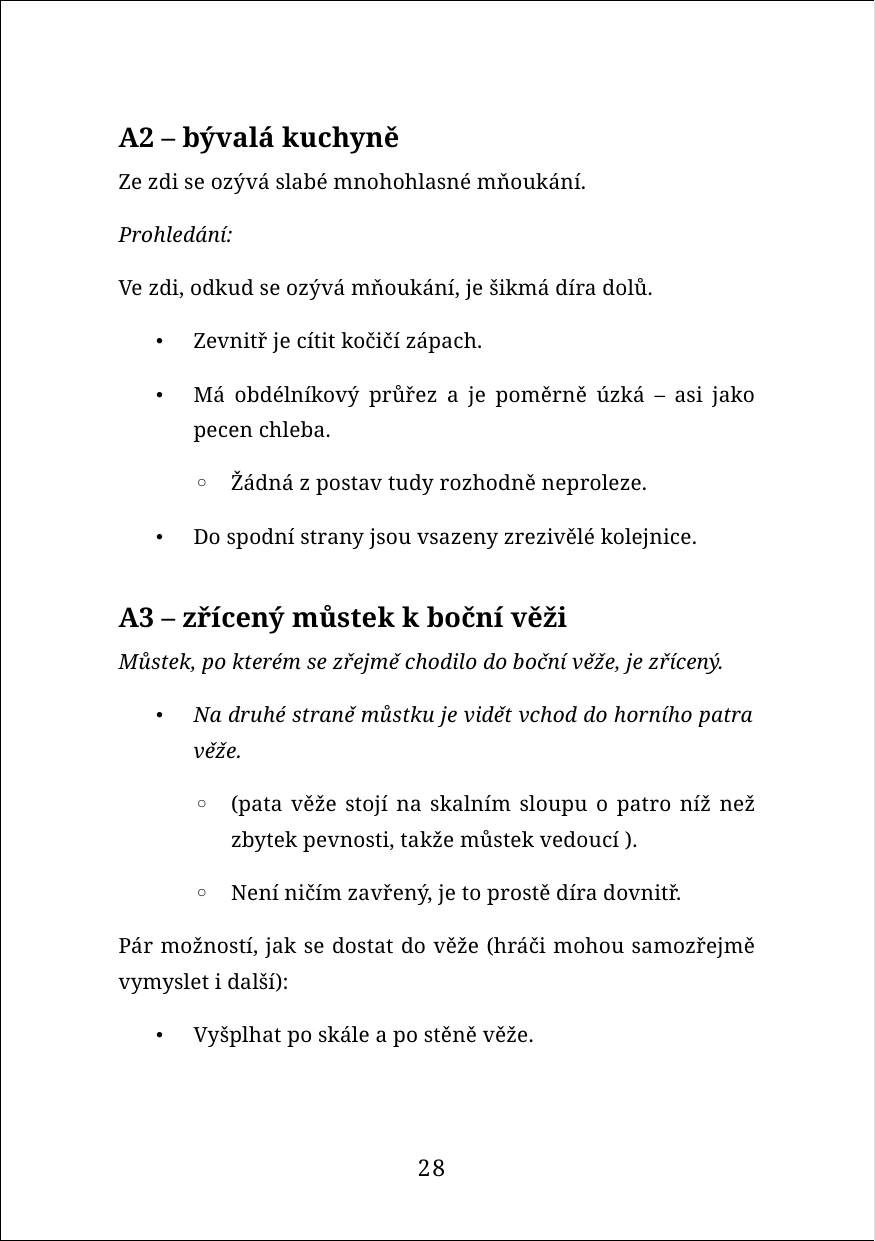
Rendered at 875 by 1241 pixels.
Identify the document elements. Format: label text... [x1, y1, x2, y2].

list Zevnitř je cítit kočičí zápach. [156, 327, 756, 355]
text Pár možností, jak se dostat do věže (hráči mohou samozřejmě vymyslet i další): [118, 931, 756, 995]
list Na druhé straně můstku je vidět vchod do horního patra věže. [156, 701, 756, 764]
list Má obdélníkový průřez a je poměrně úzká – asi jako pecen chleba. [156, 380, 756, 444]
list Do spodní strany jsou vsazeny zrezivělé kolejnice. [156, 522, 756, 550]
list Vyšplhat po skále a po stěně věže. [156, 1020, 756, 1048]
text Ve zdi, odkud se ozývá mňoukání, je šikmá díra dolů. [118, 273, 756, 302]
list Není ničím zavřený, je to prostě díra dovnitř. [193, 878, 756, 906]
subtitle A2 – bývalá kuchyně [118, 118, 756, 155]
text Můstek, po kterém se zřejmě chodilo do boční věže, je zřícený. [118, 647, 756, 676]
list Žádná z postav tudy rozhodně neproleze. [193, 468, 756, 497]
text Ze zdi se ozývá slabé mnohohlasné mňoukání. [118, 167, 756, 195]
text Prohledání: [118, 220, 756, 248]
list (pata věže stojí na skalním sloupu o patro níž než zbytek pevnosti, takže můstek vedoucí ). [193, 789, 756, 853]
subtitle A3 – zřícený můstek k boční věži [118, 599, 756, 636]
